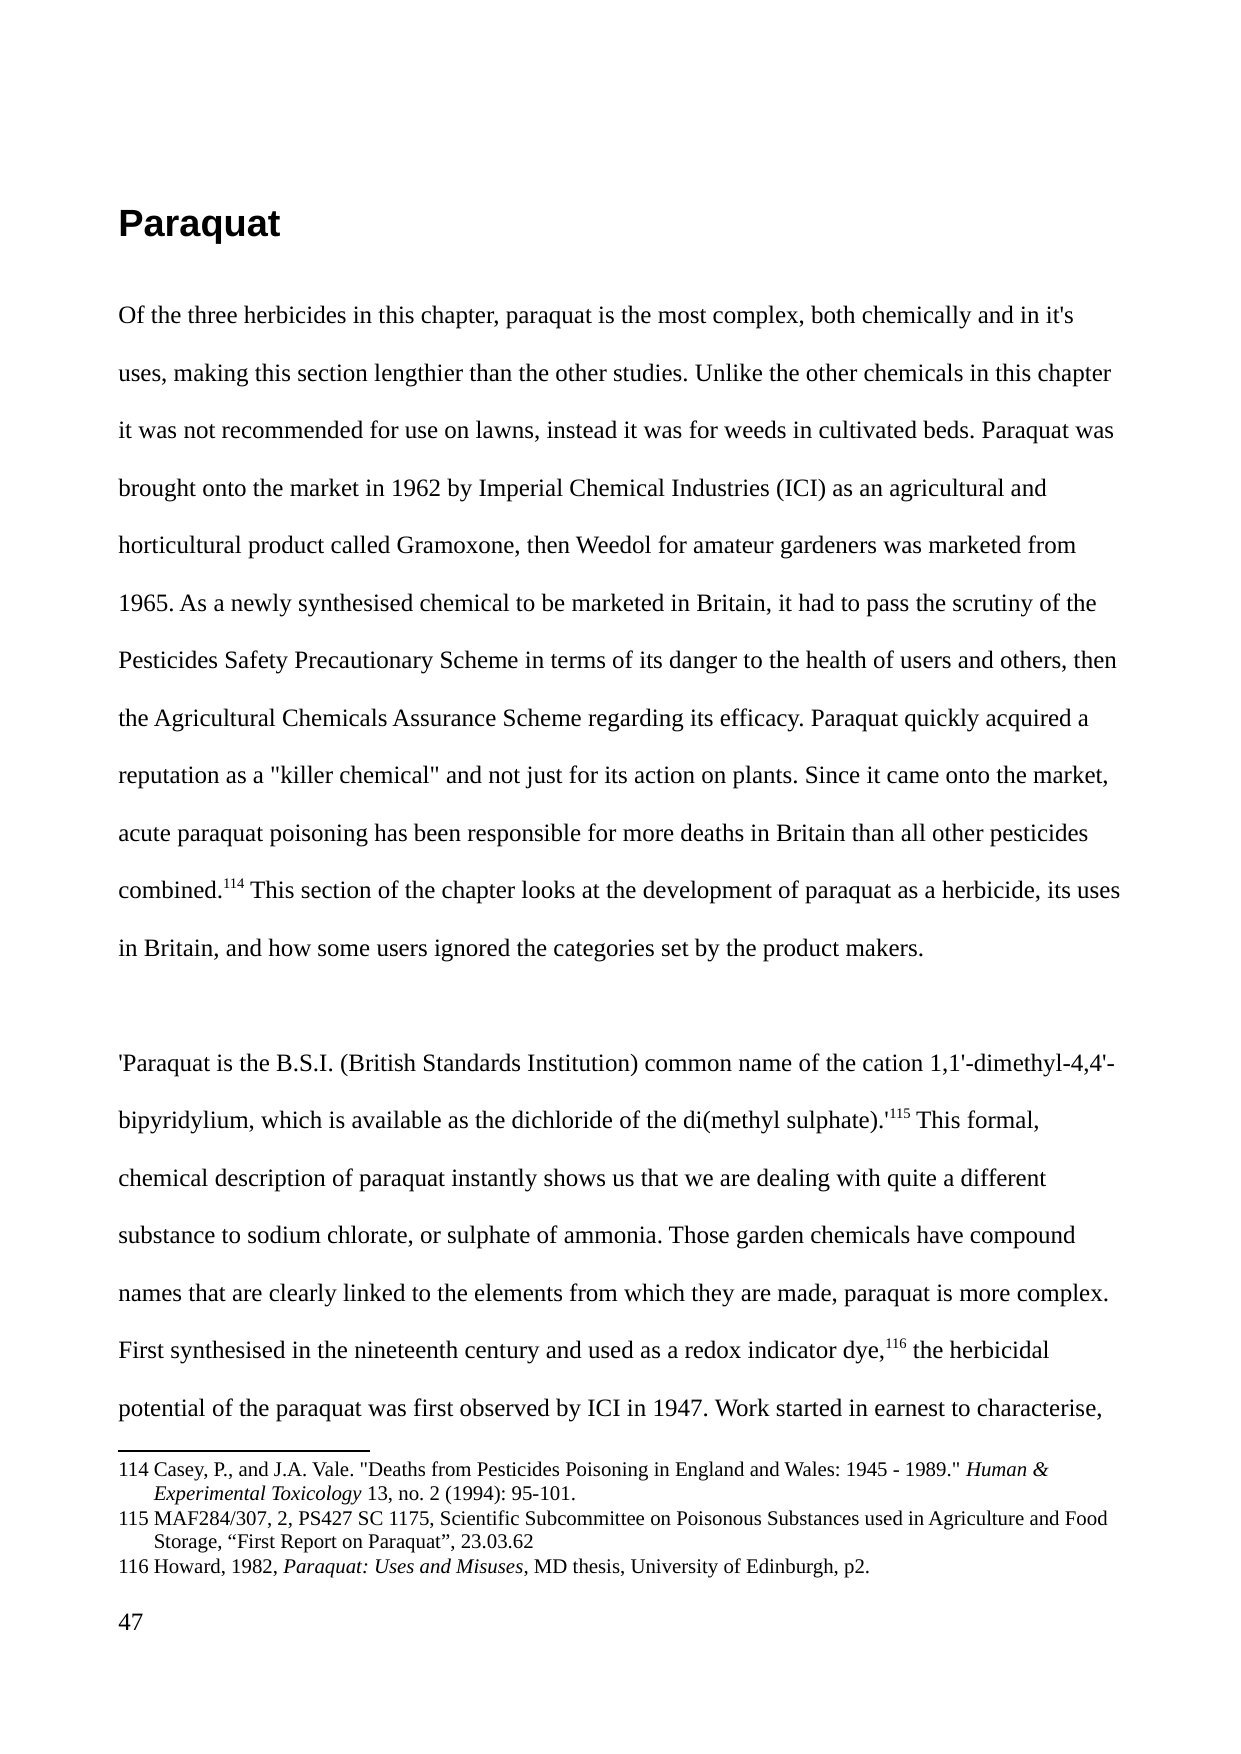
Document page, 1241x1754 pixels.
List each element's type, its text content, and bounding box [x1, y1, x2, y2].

text Of the three herbicides in this chapter, paraquat is the most complex, both chemically and in it's uses, making this section lengthier than the other studies. Unlike the other chemicals in this chapter it was not recommended for use on lawns, instead it was for weeds in cultivated beds. Paraquat was brought onto the market in 1962 by Imperial Chemical Industries (ICI) as an agricultural and horticultural product called Gramoxone, then Weedol for amateur gardeners was marketed from 1965. As a newly synthesised chemical to be marketed in Britain, it had to pass the scrutiny of the Pesticides Safety Precautionary Scheme in terms of its danger to the health of users and others, then the Agricultural Chemicals Assurance Scheme regarding its efficacy. Paraquat quickly acquired a reputation as a "killer chemical" and not just for its action on plants. Since it came onto the market, acute paraquat poisoning has been responsible for more deaths in Britain than all other pesticides combined. This section of the chapter looks at the development of paraquat as a herbicide, its uses in Britain, and how some users ignored the categories set by the product makers. [118, 300, 1122, 962]
subtitle Paraquat [118, 201, 1122, 244]
text Howard, 1982, Paraquat: Uses and Misuses, MD thesis, University of Edinburgh, p2. [118, 1553, 1122, 1578]
text Casey, P., and J.A. Vale. "Deaths from Pesticides Poisoning in England and Wales: 1945 - 1989." Human & Experimental Toxicology 13, no. 2 (1994): 95-101. [118, 1457, 1122, 1505]
text 'Paraquat is the B.S.I. (British Standards Institution) common name of the cation 1,1'-dimethyl-4,4'-bipyridylium, which is available as the dichloride of the di(methyl sulphate).' This formal, chemical description of paraquat instantly shows us that we are dealing with quite a different substance to sodium chlorate, or sulphate of ammonia. Those garden chemicals have compound names that are clearly linked to the elements from which they are made, paraquat is more complex. First synthesised in the nineteenth century and used as a redox indicator dye, the herbicidal potential of the paraquat was first observed by ICI in 1947. Work started in earnest to characterise, [118, 1048, 1122, 1422]
text MAF284/307, 2, PS427 SC 1175, Scientific Subcommittee on Poisonous Substances used in Agriculture and Food Storage, “First Report on Paraquat”, 23.03.62 [118, 1505, 1122, 1553]
